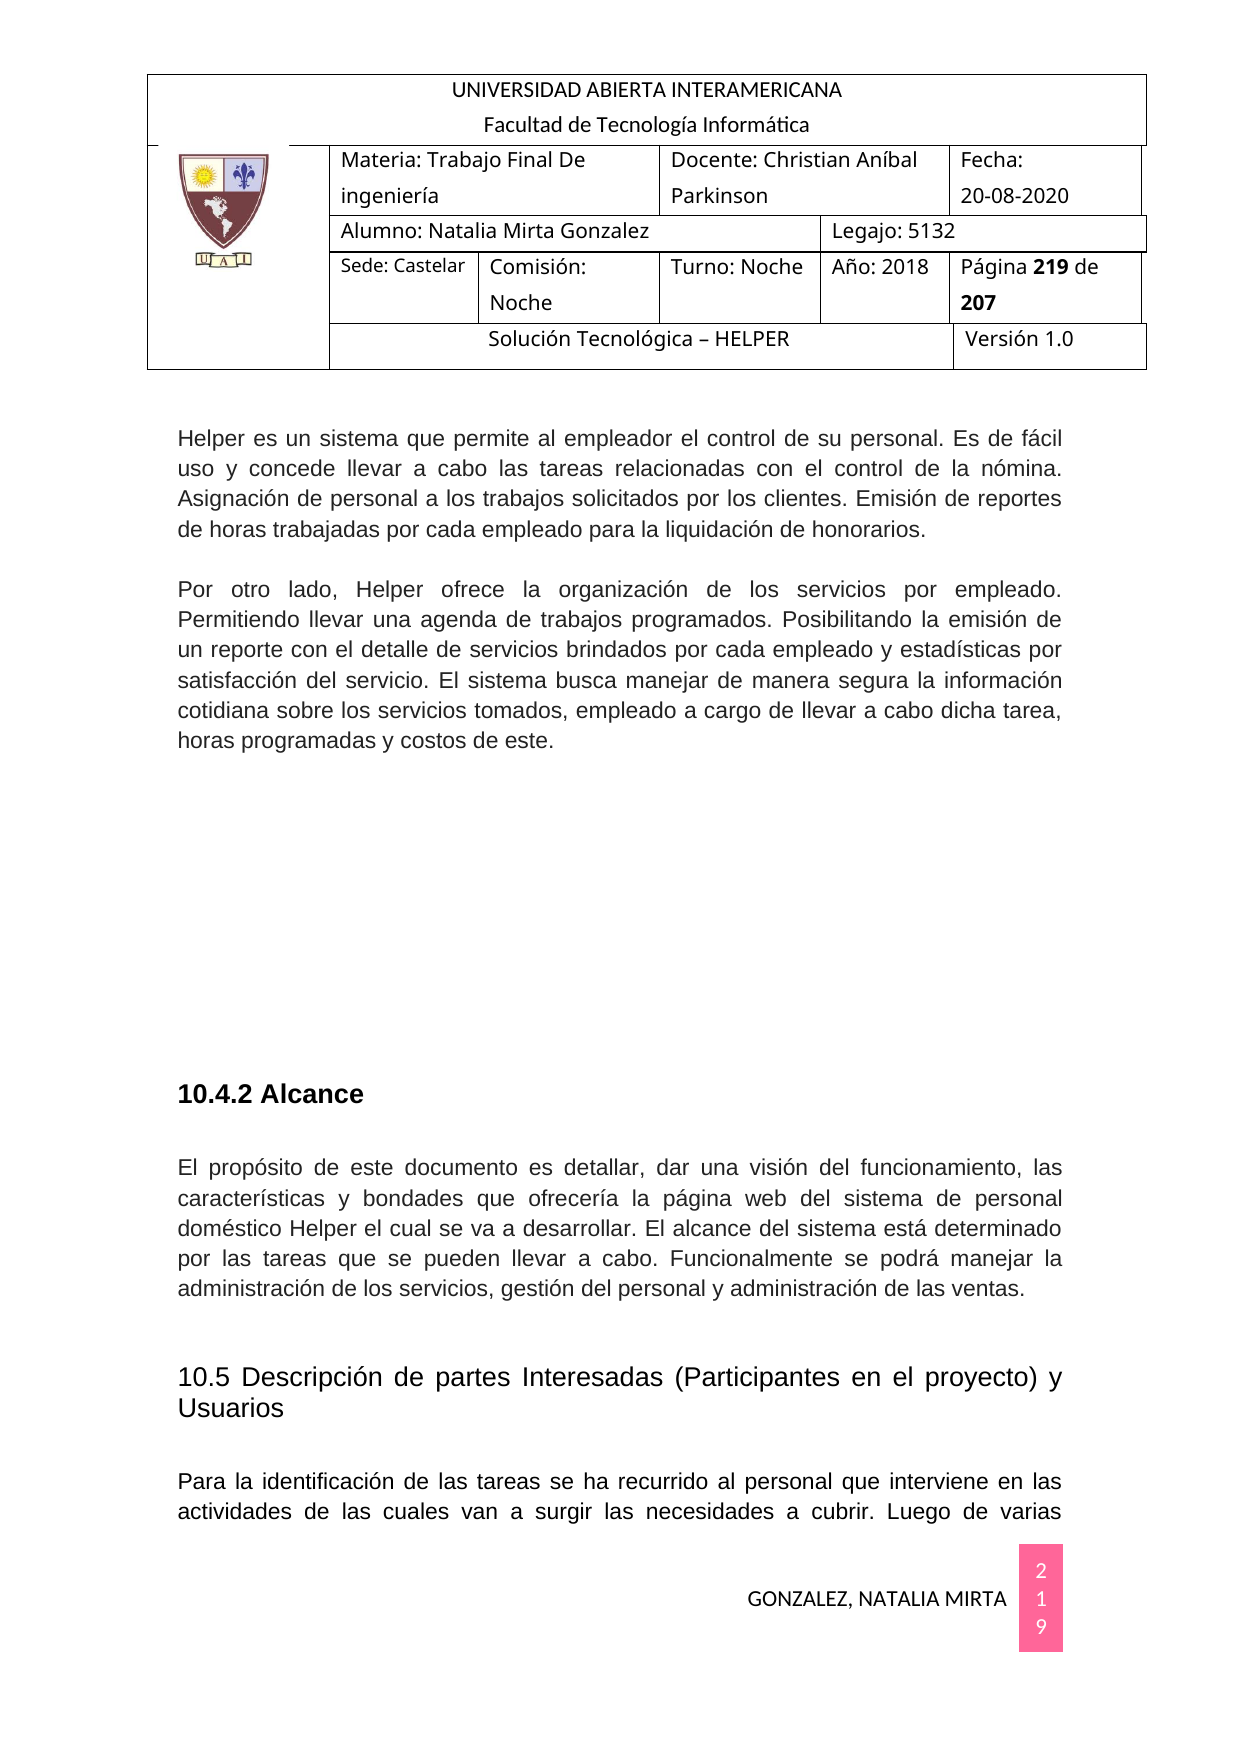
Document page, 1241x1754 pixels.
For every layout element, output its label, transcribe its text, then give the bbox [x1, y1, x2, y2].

text Por otro lado, Helper ofrece la organización de los servicios por empleado. Permitiendo llevar una agenda de trabajos programados. Posibilitando la emisión de un reporte con el detalle de servicios brindados por cada empleado y estadísticas por satisfacción del servicio. El sistema busca manejar de manera segura la información cotidiana sobre los servicios tomados, empleado a cargo de llevar a cabo dicha tarea, horas programadas y costos de este. [177, 576, 1063, 753]
subtitle 10.5 Descripción de partes Interesadas (Participantes en el proyecto) y Usuarios [177, 1361, 1063, 1423]
subtitle 10.4.2 Alcance [177, 1078, 1063, 1109]
text Para la identificación de las tareas se ha recurrido al personal que interviene en las actividades de las cuales van a surgir las necesidades a cubrir. Luego de varias [177, 1468, 1063, 1524]
text Helper es un sistema que permite al empleador el control de su personal. Es de fácil uso y concede llevar a cabo las tareas relacionadas con el control de la nómina. Asignación de personal a los trabajos solicitados por los clientes. Emisión de reportes de horas trabajadas por cada empleado para la liquidación de honorarios. [177, 425, 1063, 542]
text El propósito de este documento es detallar, dar una visión del funcionamiento, las características y bondades que ofrecería la página web del sistema de personal doméstico Helper el cual se va a desarrollar. El alcance del sistema está determinado por las tareas que se pueden llevar a cabo. Funcionalmente se podrá manejar la administración de los servicios, gestión del personal y administración de las ventas. [177, 1154, 1063, 1301]
